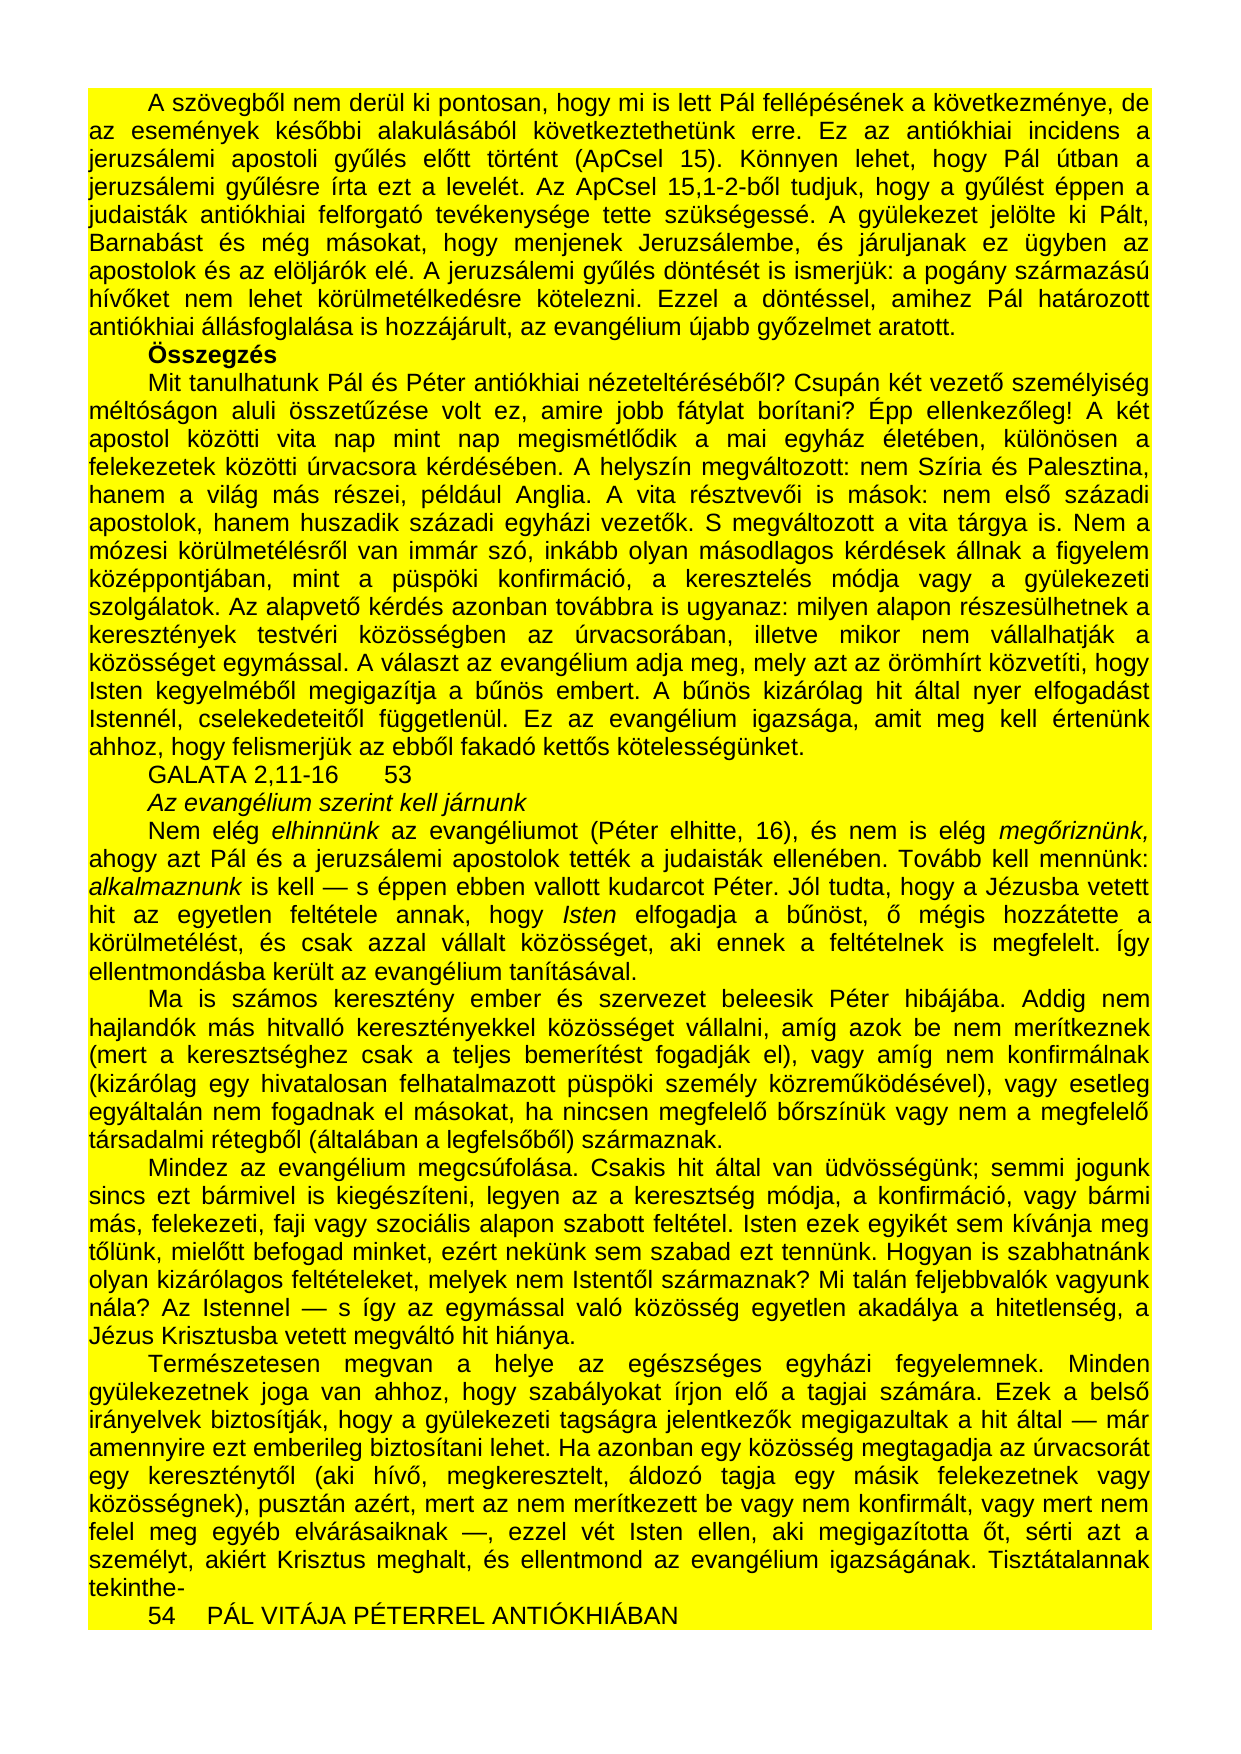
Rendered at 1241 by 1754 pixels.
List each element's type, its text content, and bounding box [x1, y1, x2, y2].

text Az evangélium szerint kell járnunk [88, 789, 1152, 817]
text Összegzés [88, 341, 1152, 369]
text Ma is számos keresztény ember és szervezet beleesik Péter hibájába. Addig nem hajlandók más hitvalló keresztényekkel közösséget vállalni, amíg azok be nem merítkeznek (mert a keresztséghez csak a teljes bemerítést fogadják el), vagy amíg nem konfirmálnak (kizárólag egy hivatalosan felhatalmazott püspöki személy közreműködésével), vagy esetleg egyáltalán nem fogadnak el másokat, ha nincsen megfelelő bőrszínük vagy nem a megfelelő társadalmi rétegből (általában a legfelsőből) származnak. [88, 985, 1152, 1153]
text Nem elég elhinnünk az evangéliumot (Péter elhitte, 16), és nem is elég megőriznünk, ahogy azt Pál és a jeruzsálemi apostolok tették a judaisták ellenében. Tovább kell mennünk: alkalmaznunk is kell — s éppen ebben vallott kudarcot Péter. Jól tudta, hogy a Jézusba vetett hit az egyetlen feltétele annak, hogy Isten elfogadja a bűnöst, ő mégis hozzátette a körülmetélést, és csak azzal vállalt közösséget, aki ennek a feltételnek is megfelelt. Így ellentmondásba került az evangélium tanításával. [88, 817, 1152, 985]
text A szövegből nem derül ki pontosan, hogy mi is lett Pál fellépésének a következménye, de az események későbbi alakulásából következtethetünk erre. Ez az antiókhiai incidens a jeruzsálemi apostoli gyűlés előtt történt (ApCsel 15). Könnyen lehet, hogy Pál útban a jeruzsálemi gyűlésre írta ezt a levelét. Az ApCsel 15,1-2-ből tudjuk, hogy a gyűlést éppen a judaisták antiókhiai felforgató tevékenysége tette szükségessé. A gyülekezet jelölte ki Pált, Barnabást és még másokat, hogy menjenek Jeruzsálembe, és járuljanak ez ügyben az apostolok és az elöljárók elé. A jeruzsálemi gyűlés döntését is ismerjük: a pogány származású hívőket nem lehet körülmetélkedésre kötelezni. Ezzel a döntéssel, amihez Pál határozott antiókhiai állásfoglalása is hozzájárult, az evangélium újabb győzelmet aratott. [88, 88, 1152, 341]
text GALATA 2,11-16 53 [88, 761, 1152, 789]
text Természetesen megvan a helye az egészséges egyházi fegyelemnek. Minden gyülekezetnek joga van ahhoz, hogy szabályokat írjon elő a tagjai számára. Ezek a belső irányelvek biztosítják, hogy a gyülekezeti tagságra jelentkezők megigazultak a hit által — már amennyire ezt emberileg biztosítani lehet. Ha azonban egy közösség megtagadja az úrvacsorát egy kereszténytől (aki hívő, megkeresztelt, áldozó tagja egy másik felekezetnek vagy közösségnek), pusztán azért, mert az nem merítkezett be vagy nem konfirmált, vagy mert nem felel meg egyéb elvárásaiknak —, ezzel vét Isten ellen, aki megigazította őt, sérti azt a személyt, akiért Krisztus meghalt, és ellentmond az evangélium igazságának. Tisztátalannak tekinthe‑ [88, 1349, 1152, 1602]
text Mindez az evangélium megcsúfolása. Csakis hit által van üdvösségünk; semmi jogunk sincs ezt bármivel is kiegészíteni, legyen az a keresztség módja, a konfirmáció, vagy bármi más, felekezeti, faji vagy szociális alapon szabott feltétel. Isten ezek egyikét sem kívánja meg tőlünk, mielőtt befogad minket, ezért nekünk sem szabad ezt tennünk. Hogyan is szabhatnánk olyan kizárólagos feltételeket, melyek nem Istentől származnak? Mi talán feljebbvalók vagyunk nála? Az Istennel — s így az egymással való közösség egyetlen akadálya a hitetlenség, a Jézus Krisztusba vetett megváltó hit hiánya. [88, 1153, 1152, 1349]
text 54 PÁL VITÁJA PÉTERREL ANTIÓKHIÁBAN [88, 1602, 1152, 1630]
text Mit tanulhatunk Pál és Péter antiókhiai nézeteltéréséből? Csupán két vezető személyiség méltóságon aluli összetűzése volt ez, amire jobb fátylat borítani? Épp ellenkezőleg! A két apostol közötti vita nap mint nap megismétlődik a mai egyház életében, különösen a felekezetek közötti úrvacsora kérdésében. A helyszín megváltozott: nem Szíria és Palesztina, hanem a világ más részei, például Anglia. A vita résztvevői is mások: nem első századi apostolok, hanem huszadik századi egyházi vezetők. S megváltozott a vita tárgya is. Nem a mózesi körülmetélésről van immár szó, inkább olyan másodlagos kérdések állnak a figyelem középpontjában, mint a püspöki konfirmáció, a keresztelés módja vagy a gyülekezeti szolgálatok. Az alapvető kérdés azonban továbbra is ugyanaz: milyen alapon részesülhetnek a keresztények testvéri közösségben az úrvacsorában, illetve mikor nem vállalhatják a közösséget egymással. A választ az evangélium adja meg, mely azt az örömhírt közvetíti, hogy Isten kegyelméből megigazítja a bűnös embert. A bűnös kizárólag hit által nyer elfogadást Istennél, cselekedeteitől függetlenül. Ez az evangélium igazsága, amit meg kell értenünk ahhoz, hogy felismerjük az ebből fakadó kettős kötelességünket. [88, 369, 1152, 761]
